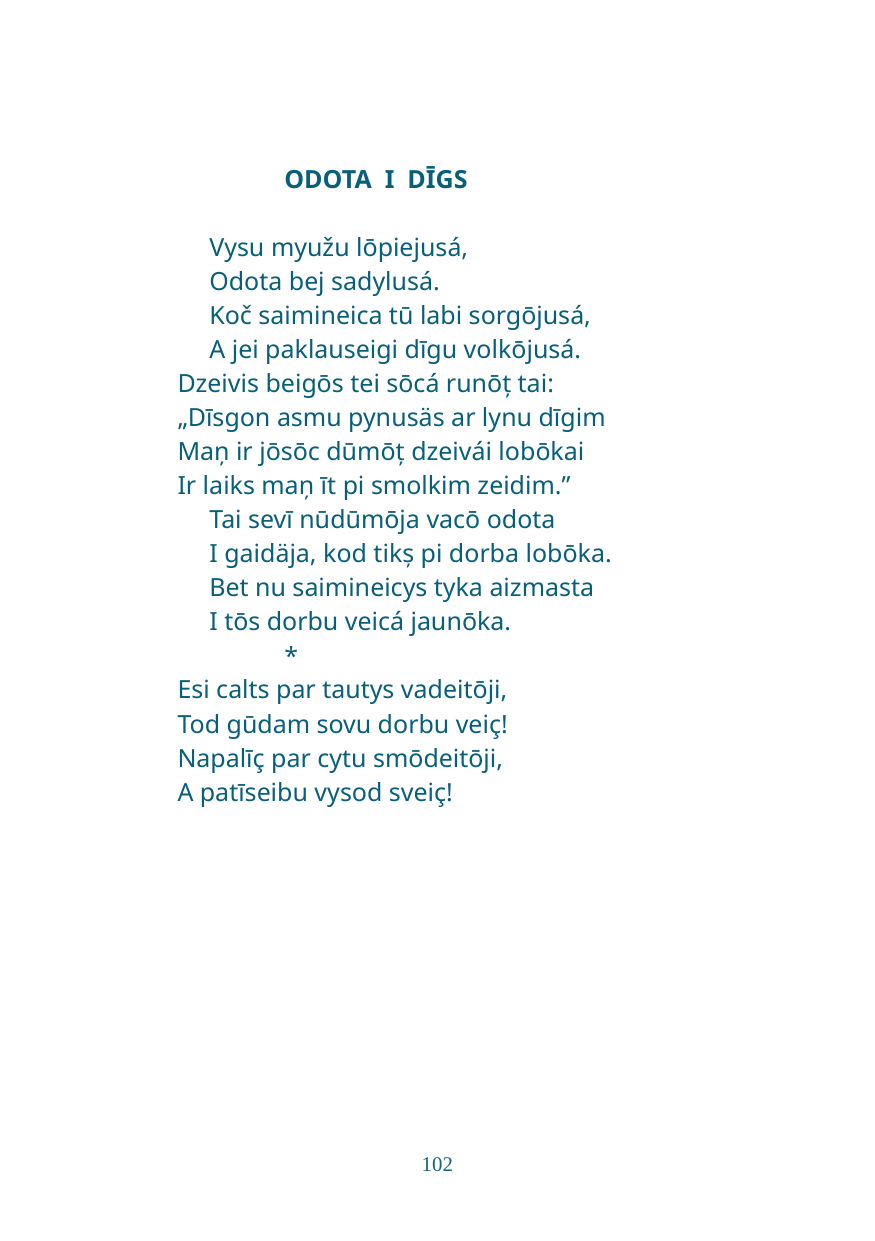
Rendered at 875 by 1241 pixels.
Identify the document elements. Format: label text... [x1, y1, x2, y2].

text Dzeivis beigōs tei sōcá runōț tai: [177, 366, 815, 400]
text * [177, 638, 815, 672]
text Odota bej sadylusá. [177, 263, 815, 297]
text Esi calts par tautys vadeitōji, [177, 672, 815, 706]
text Ir laiks maņ īt pi smolkim zeidim.” [177, 468, 815, 502]
text I gaidäja, kod tikș pi dorba lobōka. [177, 536, 815, 570]
text „Dīsgon asmu pynusäs ar lynu dīgim [177, 400, 815, 434]
text Bet nu saimineicys tyka aizmasta [177, 570, 815, 604]
text Tod gūdam sovu dorbu veiç! [177, 706, 815, 740]
text Napalīç par cytu smōdeitōji, [177, 740, 815, 774]
text I tōs dorbu veicá jaunōka. [177, 604, 815, 638]
text Koč saimineica tū labi sorgōjusá, [177, 297, 815, 332]
text Maņ ir jōsōc dūmōț dzeivái lobōkai [177, 434, 815, 468]
text A jei paklauseigi dīgu volkōjusá. [177, 332, 815, 366]
text Vysu myužu lōpiejusá, [177, 229, 815, 263]
text Tai sevī nūdūmōja vacō odota [177, 502, 815, 536]
text ODOTA I DĪGS [177, 161, 815, 195]
text A patīseibu vysod sveiç! [177, 774, 815, 808]
